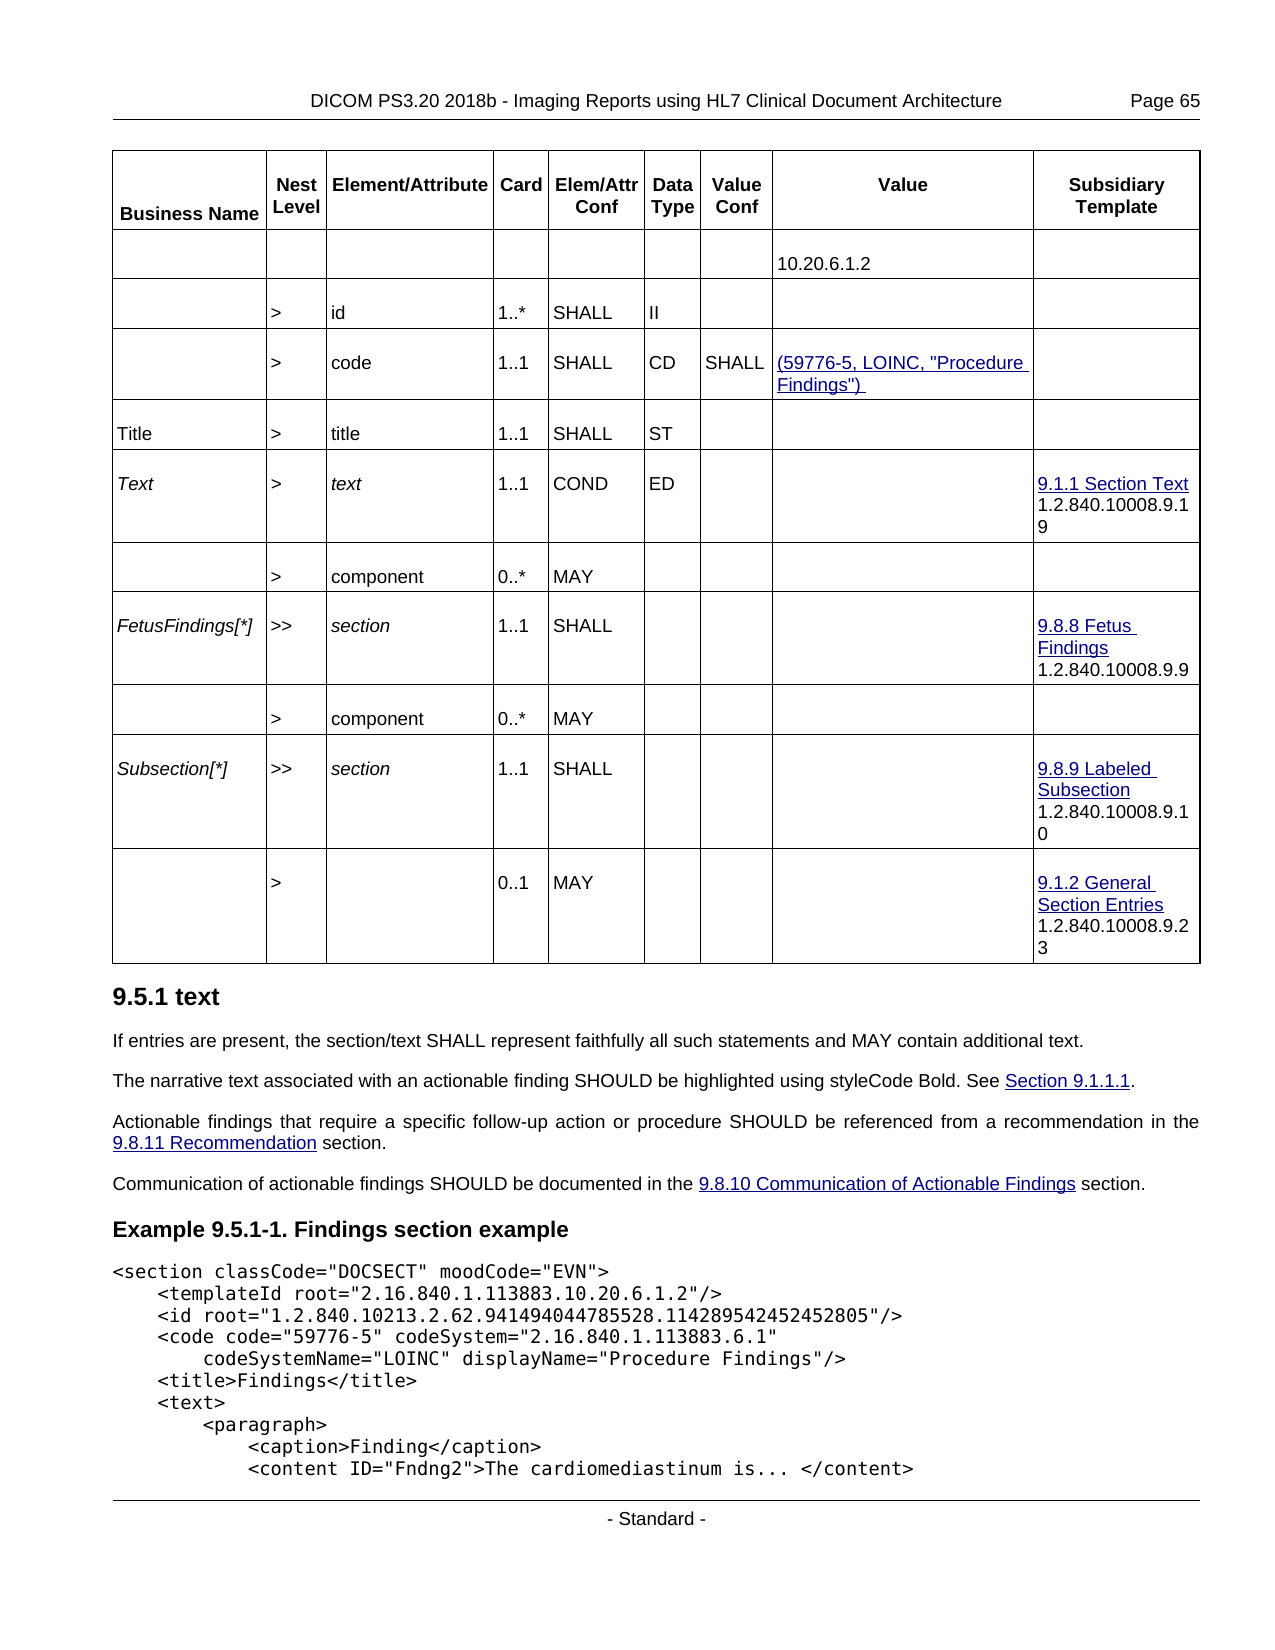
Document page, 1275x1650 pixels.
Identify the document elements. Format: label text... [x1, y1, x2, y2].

table_cell id [327, 279, 493, 328]
table_cell [645, 543, 700, 591]
table_cell text [327, 450, 493, 542]
table_cell component [327, 543, 493, 591]
table_cell COND [549, 450, 644, 542]
table_cell [773, 279, 1033, 328]
text Communication of actionable findings SHOULD be documented in the 9.8.10 Communication of Actionable Findings section. [112, 1172, 1200, 1194]
table_cell > [267, 279, 326, 328]
table_cell [113, 685, 266, 734]
table_cell [1034, 400, 1199, 449]
table_cell [549, 230, 644, 278]
table_cell [773, 400, 1033, 449]
table_cell [701, 592, 772, 684]
table_cell 1..1 [494, 400, 548, 449]
table_cell [113, 279, 266, 328]
table_cell [327, 230, 493, 278]
table_cell [701, 230, 772, 278]
table_cell 10.20.6.1.2 [773, 230, 1033, 278]
table_cell > [267, 685, 326, 734]
table_cell [113, 230, 266, 278]
table_cell 1..1 [494, 450, 548, 542]
table_cell 9.8.8 Fetus Findings 1.2.840.10008.9.9 [1034, 592, 1199, 684]
table_cell [701, 543, 772, 591]
table_cell 0..* [494, 685, 548, 734]
text 9.5.1 text [112, 982, 1200, 1011]
table_cell SHALL [701, 329, 772, 399]
table_cell [701, 450, 772, 542]
table_cell [773, 543, 1033, 591]
table_cell [773, 450, 1033, 542]
table_cell > [267, 450, 326, 542]
table_cell 1..1 [494, 735, 548, 848]
table_cell [645, 685, 700, 734]
text <section classCode="DOCSECT" moodCode="EVN"> <templateId root="2.16.840.1.113883.10.20.6.1.2"/> <id root="1.2.840.10213.2.62.941494044785528.114289542452452805"/> <code code="59776-5" codeSystem="2.16.840.1.113883.6.1" codeSystemName="LOINC" displayName="Procedure Findings"/> <title>Findings</title> <text> <paragraph> <caption>Finding</caption> <content ID="Fndng2">The cardiomediastinum is... </content> [112, 1261, 1200, 1480]
table_header Element/​Attribute [327, 151, 493, 228]
table_header Data Type [645, 151, 700, 228]
table_header Value [773, 151, 1033, 228]
table_cell II [645, 279, 700, 328]
table_cell Fetus​Findings[*] [113, 592, 266, 684]
table_header Value Conf [701, 151, 772, 228]
table_cell 1..* [494, 279, 548, 328]
table_cell component [327, 685, 493, 734]
table_cell [645, 735, 700, 848]
table_header Elem/Attr Conf [549, 151, 644, 228]
table_cell 9.1.1 Section Text 1.2.840.10008.9.19 [1034, 450, 1199, 542]
table_cell MAY [549, 685, 644, 734]
table_cell SHALL [549, 329, 644, 399]
table_cell 9.8.9 Labeled Subsection 1.2.840.10008.9.10 [1034, 735, 1199, 848]
table_cell [773, 735, 1033, 848]
table_cell [494, 230, 548, 278]
table_cell [701, 279, 772, 328]
table_cell [773, 592, 1033, 684]
table_header Card [494, 151, 548, 228]
table_cell [701, 685, 772, 734]
table_cell 1..1 [494, 329, 548, 399]
text The narrative text associated with an actionable finding SHOULD be highlighted using styleCode Bold. See Section 9.1.1.1. [112, 1070, 1200, 1092]
table_cell [701, 849, 772, 962]
table_cell SHALL [549, 400, 644, 449]
table_cell [773, 849, 1033, 962]
table_cell SHALL [549, 279, 644, 328]
table_cell Subsection[*] [113, 735, 266, 848]
table_cell > [267, 849, 326, 962]
table_cell SHALL [549, 592, 644, 684]
table_header Business Name [113, 151, 266, 228]
table_cell (59776-5, LOINC, "Procedure Findings") [773, 329, 1033, 399]
table_cell [267, 230, 326, 278]
table_cell Text [113, 450, 266, 542]
table_cell MAY [549, 849, 644, 962]
table_cell ST [645, 400, 700, 449]
table_header Nest Level [267, 151, 326, 228]
table_cell [1034, 685, 1199, 734]
table_cell title [327, 400, 493, 449]
table_cell CD [645, 329, 700, 399]
table_cell [1034, 230, 1199, 278]
table_cell 9.1.2 General Section Entries 1.2.840.10008.9.23 [1034, 849, 1199, 962]
table_cell ED [645, 450, 700, 542]
table_cell SHALL [549, 735, 644, 848]
table_cell [327, 849, 493, 962]
table_cell 0..* [494, 543, 548, 591]
table_cell [1034, 279, 1199, 328]
text Actionable findings that require a specific follow-up action or procedure SHOULD be referenced from a recommendation in the 9.8.11 Recommendation section. [112, 1110, 1200, 1153]
table_cell [645, 849, 700, 962]
table_cell >> [267, 735, 326, 848]
table_cell Title [113, 400, 266, 449]
table_cell [113, 543, 266, 591]
table_cell [701, 400, 772, 449]
table_cell MAY [549, 543, 644, 591]
table_cell [113, 849, 266, 962]
table_cell [113, 329, 266, 399]
table_cell [645, 592, 700, 684]
table_cell > [267, 400, 326, 449]
table_cell 0..1 [494, 849, 548, 962]
table_cell section [327, 735, 493, 848]
table_cell section [327, 592, 493, 684]
table_cell [701, 735, 772, 848]
table_cell 1..1 [494, 592, 548, 684]
table_cell [773, 685, 1033, 734]
table_cell > [267, 329, 326, 399]
table_cell > [267, 543, 326, 591]
table_cell >> [267, 592, 326, 684]
table_header Subsidiary Template [1034, 151, 1199, 228]
table_cell [645, 230, 700, 278]
text Example 9.5.1-1. Findings section example [112, 1216, 1200, 1242]
table_cell [1034, 543, 1199, 591]
text If entries are present, the section/text SHALL represent faithfully all such statements and MAY contain additional text. [112, 1030, 1200, 1051]
table_cell [1034, 329, 1199, 399]
table_cell code [327, 329, 493, 399]
